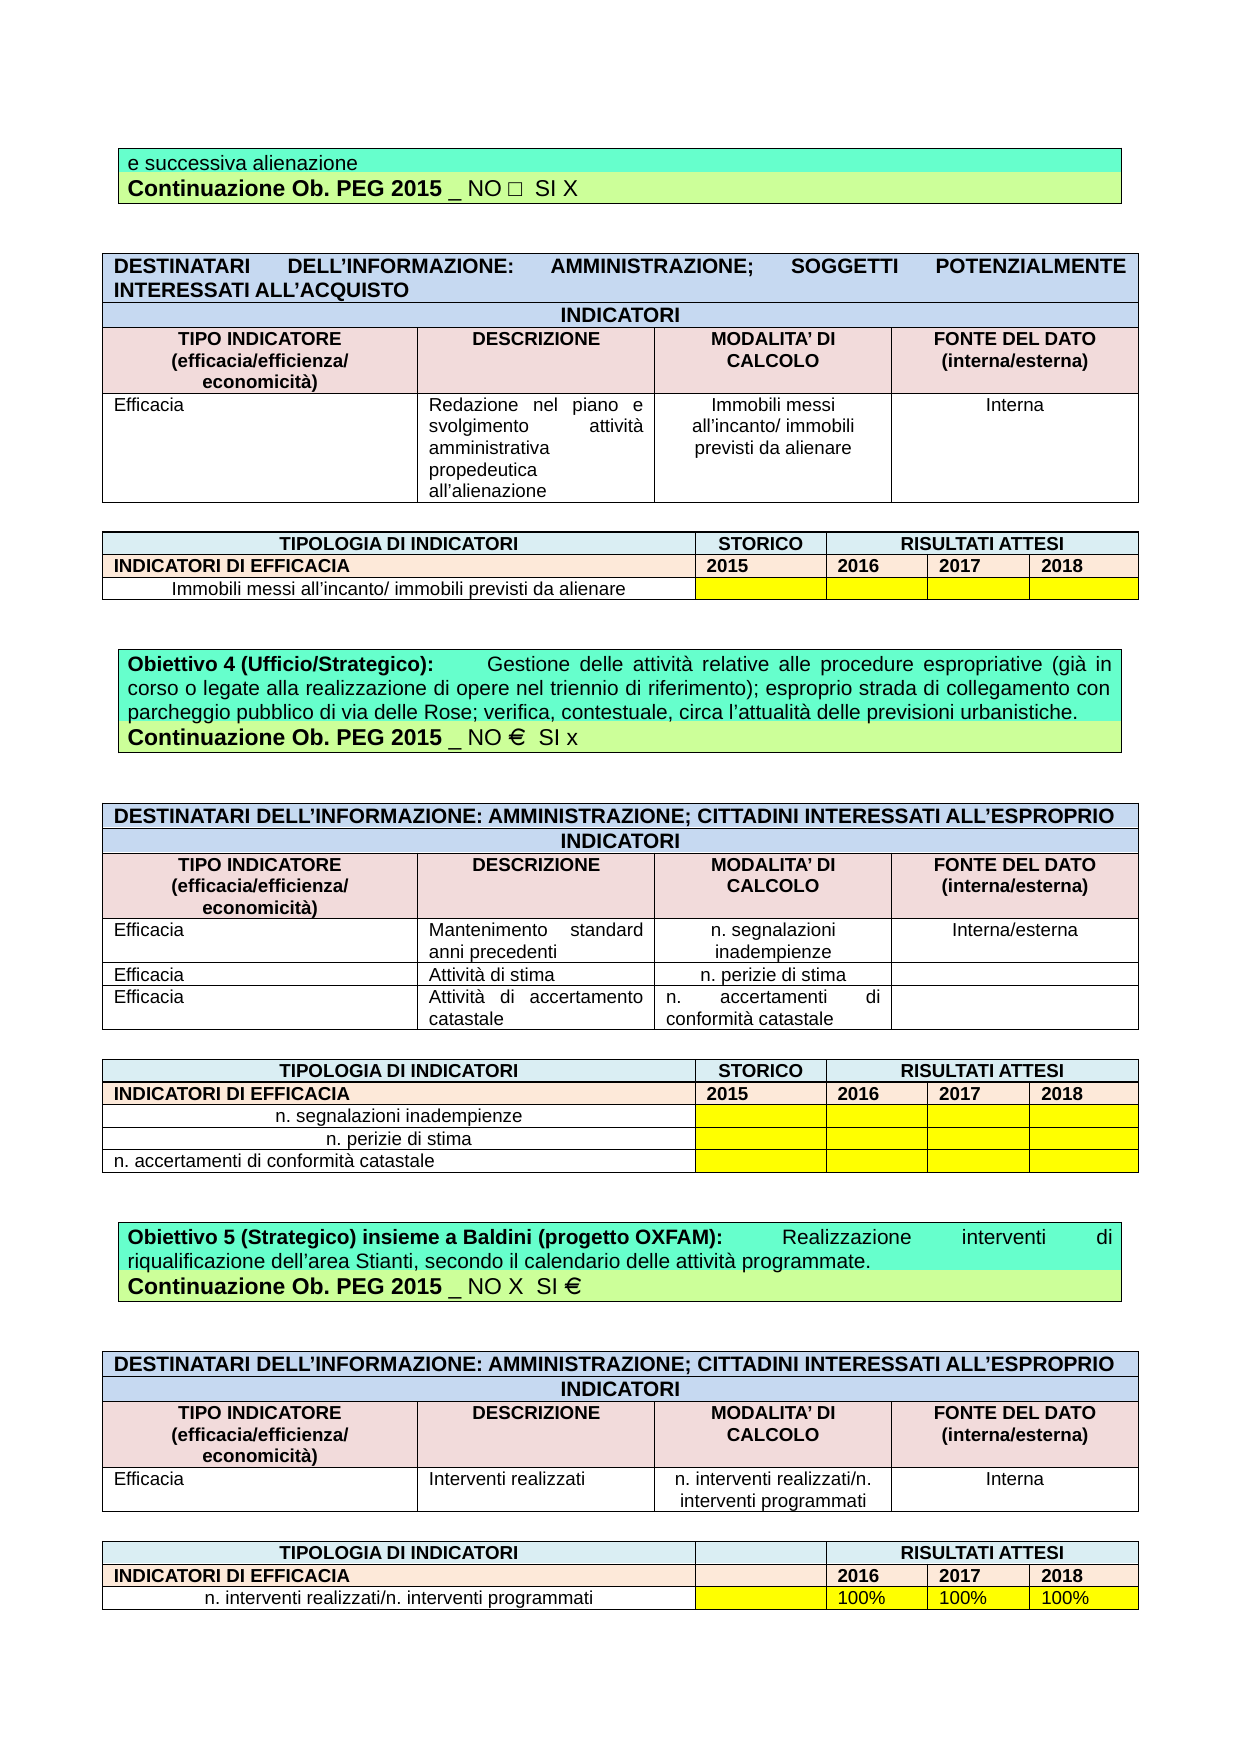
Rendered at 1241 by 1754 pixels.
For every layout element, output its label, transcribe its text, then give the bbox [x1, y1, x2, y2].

table_cell Interna/esterna [892, 919, 1138, 962]
table_cell Interventi realizzati [418, 1468, 654, 1511]
table_cell 2016 [827, 555, 927, 577]
table_cell TIPO INDICATORE (efficacia/efficienza/economicità) [103, 854, 417, 918]
text Continuazione Ob. PEG 2015 _ NO X SI  [119, 1270, 1121, 1301]
table_cell FONTE DEL DATO (interna/esterna) [892, 1402, 1138, 1467]
table_cell n. accertamenti di conformità catastale [655, 986, 891, 1029]
table_cell 100% [1030, 1587, 1138, 1609]
table_cell n. segnalazioni inadempienze [103, 1105, 695, 1127]
table_cell FONTE DEL DATO (interna/esterna) [892, 328, 1138, 393]
table_cell [696, 1587, 826, 1609]
table_cell 2017 [928, 1083, 1029, 1104]
table_cell 2018 [1030, 1083, 1138, 1104]
table_header DESTINATARI DELL’INFORMAZIONE: AMMINISTRAZIONE; CITTADINI INTERESSATI ALL’ESPROPRIO [103, 804, 1138, 827]
table_cell MODALITA’ DI CALCOLO [655, 1402, 891, 1467]
table_cell [696, 1150, 826, 1172]
table_cell [892, 986, 1138, 1029]
table_cell Redazione nel piano e svolgimento attività amministrativa propedeutica all’alienazione [418, 394, 654, 502]
table_cell INDICATORI DI EFFICACIA [103, 1565, 695, 1586]
table_cell [928, 1128, 1029, 1149]
table_cell [696, 1105, 826, 1127]
table_cell INDICATORI [103, 1377, 1138, 1401]
table_header STORICO [696, 1060, 826, 1081]
table_cell DESCRIZIONE [418, 328, 654, 393]
table_header RISULTATI ATTESI [827, 1060, 1138, 1081]
table_cell 2018 [1030, 1565, 1138, 1586]
table_cell [1030, 1105, 1138, 1127]
table_cell 2016 [827, 1565, 927, 1586]
table_cell Immobili messi all’incanto/ immobili previsti da alienare [103, 578, 695, 599]
text Continuazione Ob. PEG 2015 _ NO  SI x [119, 721, 1121, 752]
table_cell INDICATORI [103, 829, 1138, 852]
table_cell Efficacia [103, 963, 417, 985]
text e successiva alienazione [119, 149, 1121, 172]
table_cell [696, 1565, 826, 1586]
table_header [696, 1542, 826, 1563]
table_cell DESCRIZIONE [418, 1402, 654, 1467]
table_cell n. interventi realizzati/n. interventi programmati [655, 1468, 891, 1511]
table_cell 2015 [696, 555, 826, 577]
table_header TIPOLOGIA DI INDICATORI [103, 533, 695, 554]
table_cell [827, 1150, 927, 1172]
table_cell [1030, 578, 1138, 599]
table_cell Interna [892, 394, 1138, 502]
table_cell [928, 1105, 1029, 1127]
table_cell [1030, 1128, 1138, 1149]
table_cell n. accertamenti di conformità catastale [103, 1150, 695, 1172]
table_cell 100% [928, 1587, 1029, 1609]
table_cell FONTE DEL DATO (interna/esterna) [892, 854, 1138, 918]
table_cell INDICATORI [103, 303, 1138, 327]
table_cell [827, 1128, 927, 1149]
table_cell 100% [827, 1587, 927, 1609]
table_cell Efficacia [103, 986, 417, 1029]
table_cell Efficacia [103, 1468, 417, 1511]
table_cell [696, 1128, 826, 1149]
table_cell [928, 578, 1029, 599]
table_cell n. interventi realizzati/n. interventi programmati [103, 1587, 695, 1609]
table_cell Immobili messi all’incanto/ immobili previsti da alienare [655, 394, 891, 502]
table_header STORICO [696, 533, 826, 554]
table_cell [696, 578, 826, 599]
table_header DESTINATARI DELL’INFORMAZIONE: AMMINISTRAZIONE; CITTADINI INTERESSATI ALL’ESPROPRIO [103, 1352, 1138, 1376]
table_cell [827, 1105, 927, 1127]
table_header TIPOLOGIA DI INDICATORI [103, 1542, 695, 1563]
text Continuazione Ob. PEG 2015 _ NO □ SI X [119, 172, 1121, 203]
table_cell INDICATORI DI EFFICACIA [103, 1083, 695, 1104]
text Obiettivo 5 (Strategico) insieme a Baldini (progetto OXFAM): Realizzazione interventi di riqualificazione dell’area Stianti, secondo il calendario delle attività programmate. [119, 1223, 1121, 1270]
text Obiettivo 4 (Ufficio/Strategico): Gestione delle attività relative alle procedure espropriative (già in corso o legate alla realizzazione di opere nel triennio di riferimento); esproprio strada di collegamento con parcheggio pubblico di via delle Rose; verifica, contestuale, circa l’attualità delle previsioni urbanistiche. [119, 650, 1121, 721]
table_cell Attività di accertamento catastale [418, 986, 654, 1029]
table_header RISULTATI ATTESI [827, 1542, 1138, 1563]
table_cell 2017 [928, 1565, 1029, 1586]
table_cell 2018 [1030, 555, 1138, 577]
table_cell [827, 578, 927, 599]
table_cell Efficacia [103, 394, 417, 502]
table_cell DESCRIZIONE [418, 854, 654, 918]
table_cell Attività di stima [418, 963, 654, 985]
table_header RISULTATI ATTESI [827, 533, 1138, 554]
table_cell MODALITA’ DI CALCOLO [655, 854, 891, 918]
table_header TIPOLOGIA DI INDICATORI [103, 1060, 695, 1081]
table_cell 2016 [827, 1083, 927, 1104]
table_cell INDICATORI DI EFFICACIA [103, 555, 695, 577]
table_cell [892, 963, 1138, 985]
table_cell 2017 [928, 555, 1029, 577]
table_cell [928, 1150, 1029, 1172]
table_cell [1030, 1150, 1138, 1172]
table_cell 2015 [696, 1083, 826, 1104]
table_cell Mantenimento standard anni precedenti [418, 919, 654, 962]
table_cell TIPO INDICATORE (efficacia/efficienza/economicità) [103, 1402, 417, 1467]
table_cell MODALITA’ DI CALCOLO [655, 328, 891, 393]
table_cell TIPO INDICATORE (efficacia/efficienza/economicità) [103, 328, 417, 393]
table_cell Interna [892, 1468, 1138, 1511]
table_cell n. perizie di stima [655, 963, 891, 985]
table_cell n. perizie di stima [103, 1128, 695, 1149]
table_cell n. segnalazioni inadempienze [655, 919, 891, 962]
table_cell Efficacia [103, 919, 417, 962]
table_header DESTINATARI DELL’INFORMAZIONE: AMMINISTRAZIONE; SOGGETTI POTENZIALMENTE INTERESSATI ALL’ACQUISTO [103, 254, 1138, 302]
